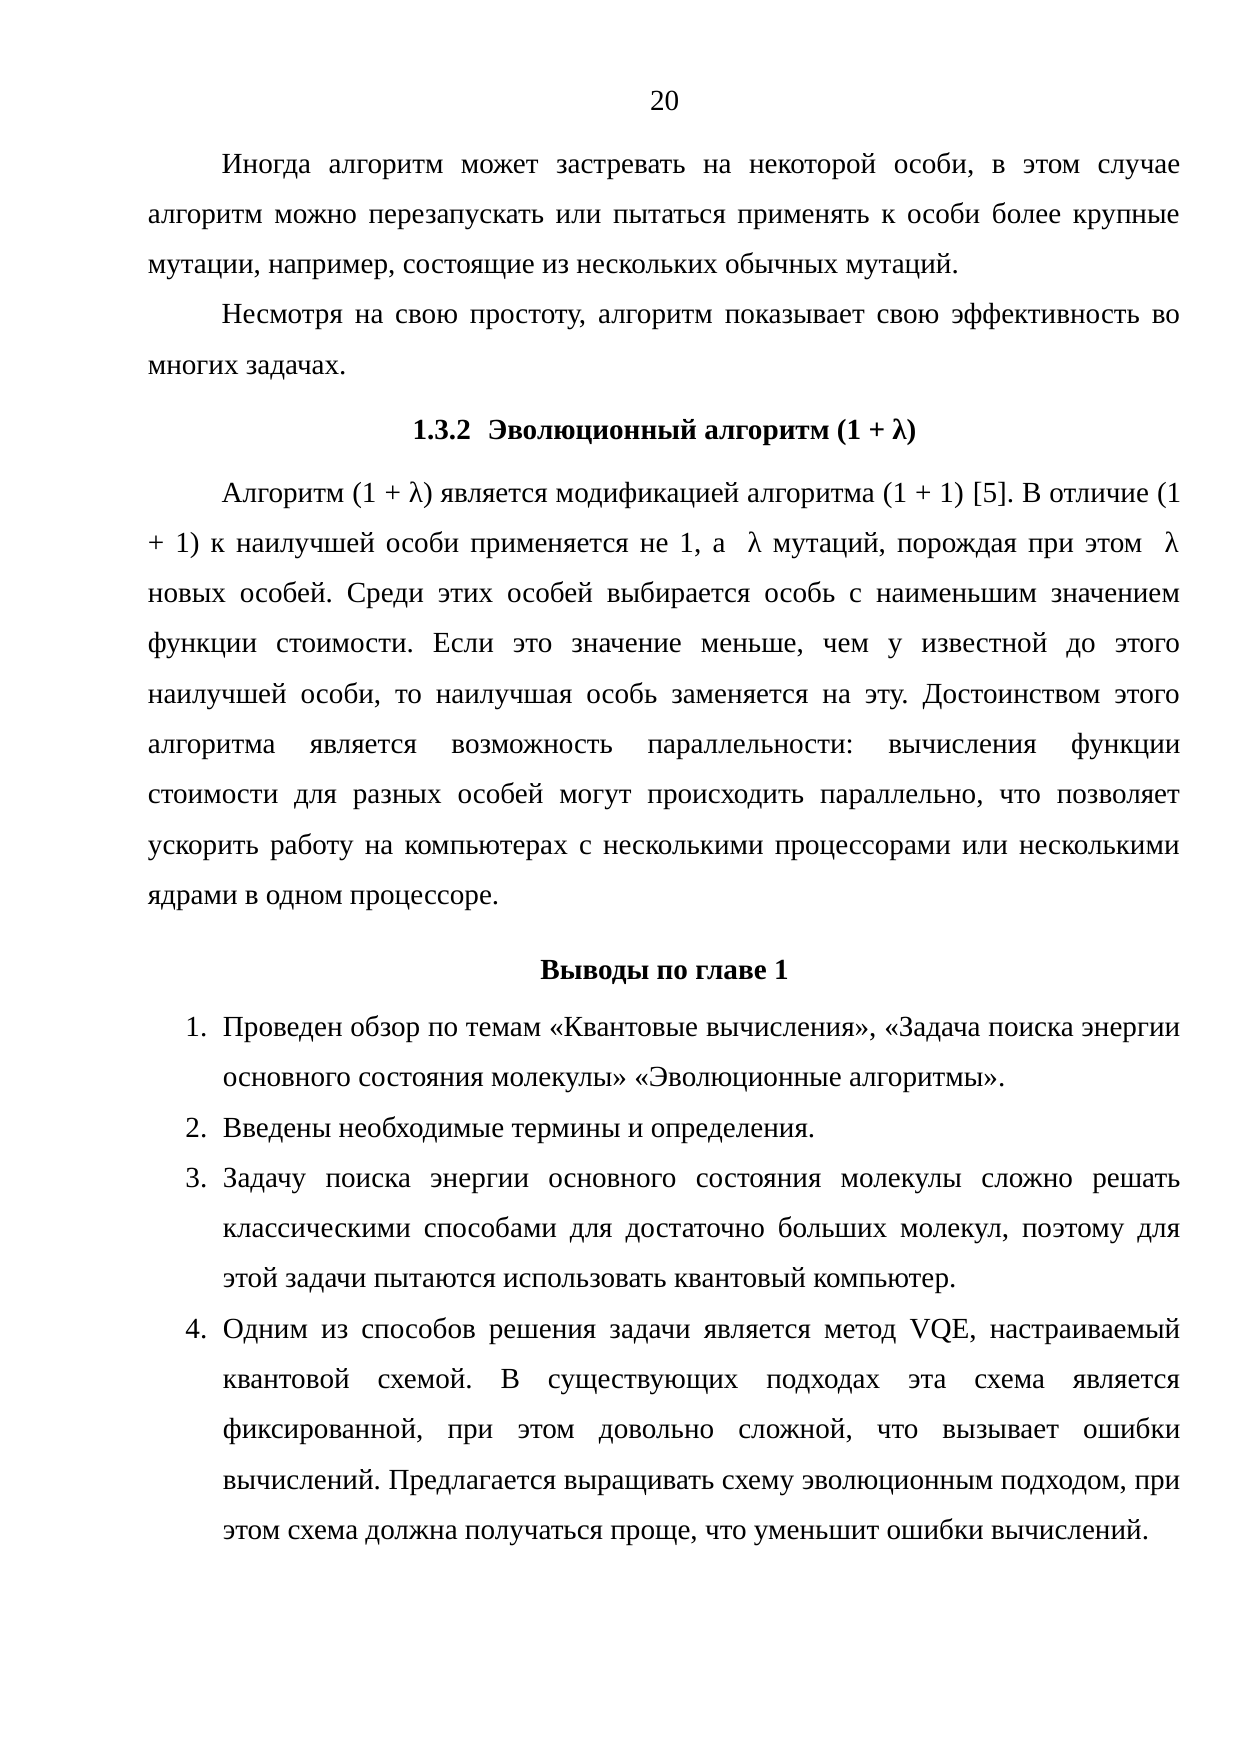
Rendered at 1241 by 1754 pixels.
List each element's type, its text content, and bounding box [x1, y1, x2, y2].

text Иногда алгоритм может застревать на некоторой особи, в этом случае алгоритм можно перезапускать или пытаться применять к особи более крупные мутации, например, состоящие из нескольких обычных мутаций. [148, 146, 1181, 280]
list Задачу поиска энергии основного состояния молекулы сложно решать классическими способами для достаточно больших молекул, поэтому для этой задачи пытаются использовать квантовый компьютер. [185, 1160, 1181, 1294]
subtitle Выводы по главе 1 [148, 952, 1181, 986]
list Введены необходимые термины и определения. [185, 1110, 1181, 1143]
subtitle Эволюционный алгоритм (1 + λ) [148, 412, 1181, 445]
text Алгоритм (1 + λ) является модификацией алгоритма (1 + 1) [5]. В отличие (1 + 1) к наилучшей особи применяется не 1, а λ мутаций, порождая при этом λ новых особей. Среди этих особей выбирается особь с наименьшим значением функции стоимости. Если это значение меньше, чем у известной до этого наилучшей особи, то наилучшая особь заменяется на эту. Достоинством этого алгоритма является возможность параллельности: вычисления функции стоимости для разных особей могут происходить параллельно, что позволяет ускорить работу на компьютерах с несколькими процессорами или несколькими ядрами в одном процессоре. [148, 475, 1181, 911]
text Несмотря на свою простоту, алгоритм показывает свою эффективность во многих задачах. [148, 297, 1181, 381]
list Проведен обзор по темам «Квантовые вычисления», «Задача поиска энергии основного состояния молекулы» «Эволюционные алгоритмы». [185, 1009, 1181, 1093]
list Одним из способов решения задачи является метод VQE, настраиваемый квантовой схемой. В существующих подходах эта схема является фиксированной, при этом довольно сложной, что вызывает ошибки вычислений. Предлагается выращивать схему эволюционным подходом, при этом схема должна получаться проще, что уменьшит ошибки вычислений. [185, 1311, 1181, 1546]
